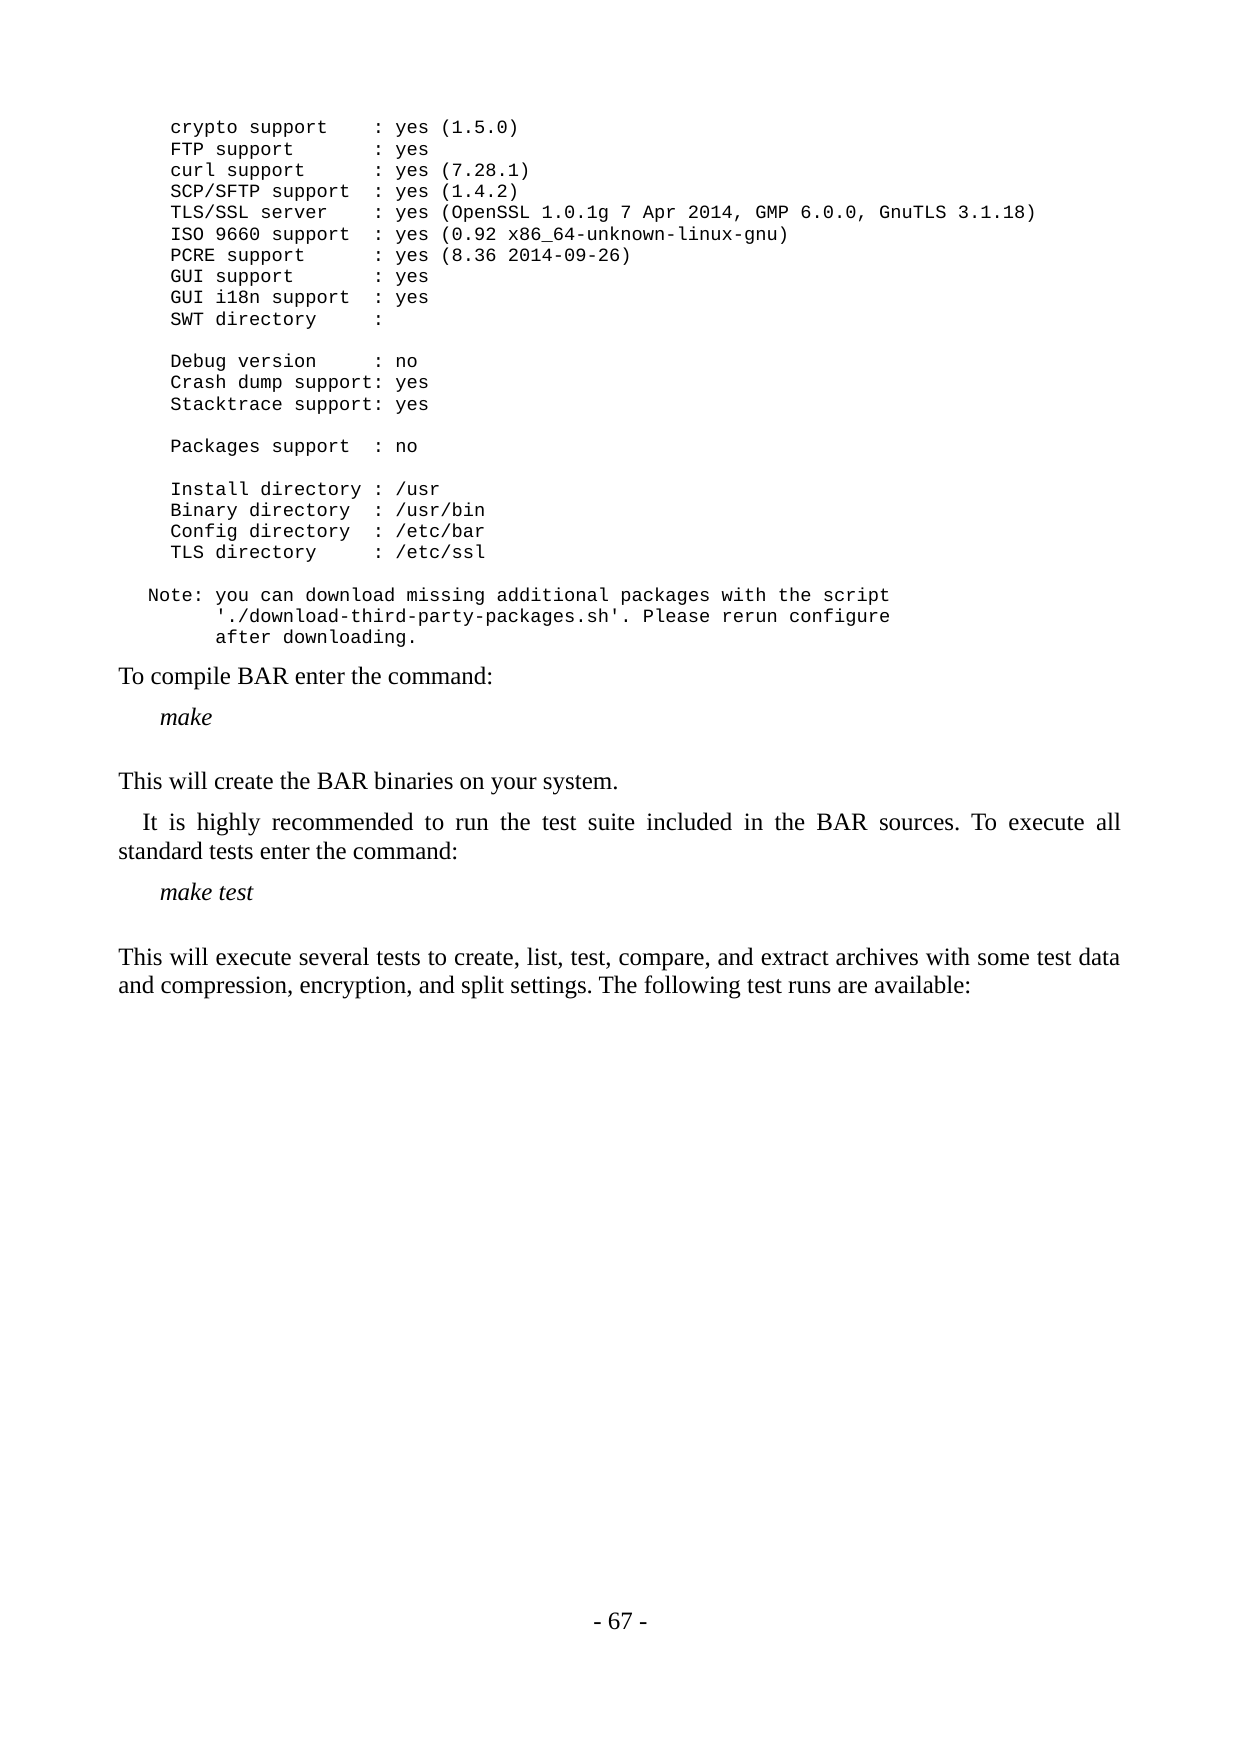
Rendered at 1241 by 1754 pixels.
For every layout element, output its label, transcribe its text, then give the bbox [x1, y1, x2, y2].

text This will execute several tests to create, list, test, compare, and extract archives with some test data and compression, encryption, and split settings. The following test runs are available: [118, 942, 1122, 999]
text crypto support : yes (1.5.0) [148, 118, 1122, 139]
text SCP/SFTP support : yes (1.4.2) [148, 182, 1122, 203]
text This will create the BAR binaries on your system. [118, 766, 1122, 795]
text To compile BAR enter the command: [118, 661, 1122, 690]
text Debug version : no [148, 352, 1122, 373]
text make [159, 702, 1122, 731]
text Note: you can download missing additional packages with the script [148, 586, 1122, 607]
text './download-third-party-packages.sh'. Please rerun configure [148, 607, 1122, 628]
text PCRE support : yes (8.36 2014-09-26) [148, 246, 1122, 267]
text ISO 9660 support : yes (0.92 x86_64-unknown-linux-gnu) [148, 224, 1122, 246]
text GUI i18n support : yes [148, 288, 1122, 309]
text curl support : yes (7.28.1) [148, 161, 1122, 182]
text TLS/SSL server : yes (OpenSSL 1.0.1g 7 Apr 2014, GMP 6.0.0, GnuTLS 3.1.18) [148, 203, 1122, 224]
text TLS directory : /etc/ssl [148, 543, 1122, 564]
text FTP support : yes [148, 139, 1122, 161]
text It is highly recommended to run the test suite included in the BAR sources. To execute all standard tests enter the command: [118, 807, 1122, 865]
text GUI support : yes [148, 267, 1122, 288]
text Crash dump support: yes [148, 373, 1122, 394]
text make test [159, 877, 1122, 906]
text Stacktrace support: yes [148, 394, 1122, 416]
text SWT directory : [148, 309, 1122, 331]
text Binary directory : /usr/bin [148, 501, 1122, 522]
text Config directory : /etc/bar [148, 522, 1122, 543]
text after downloading. [148, 628, 1122, 649]
text Packages support : no [148, 437, 1122, 458]
text Install directory : /usr [148, 479, 1122, 501]
